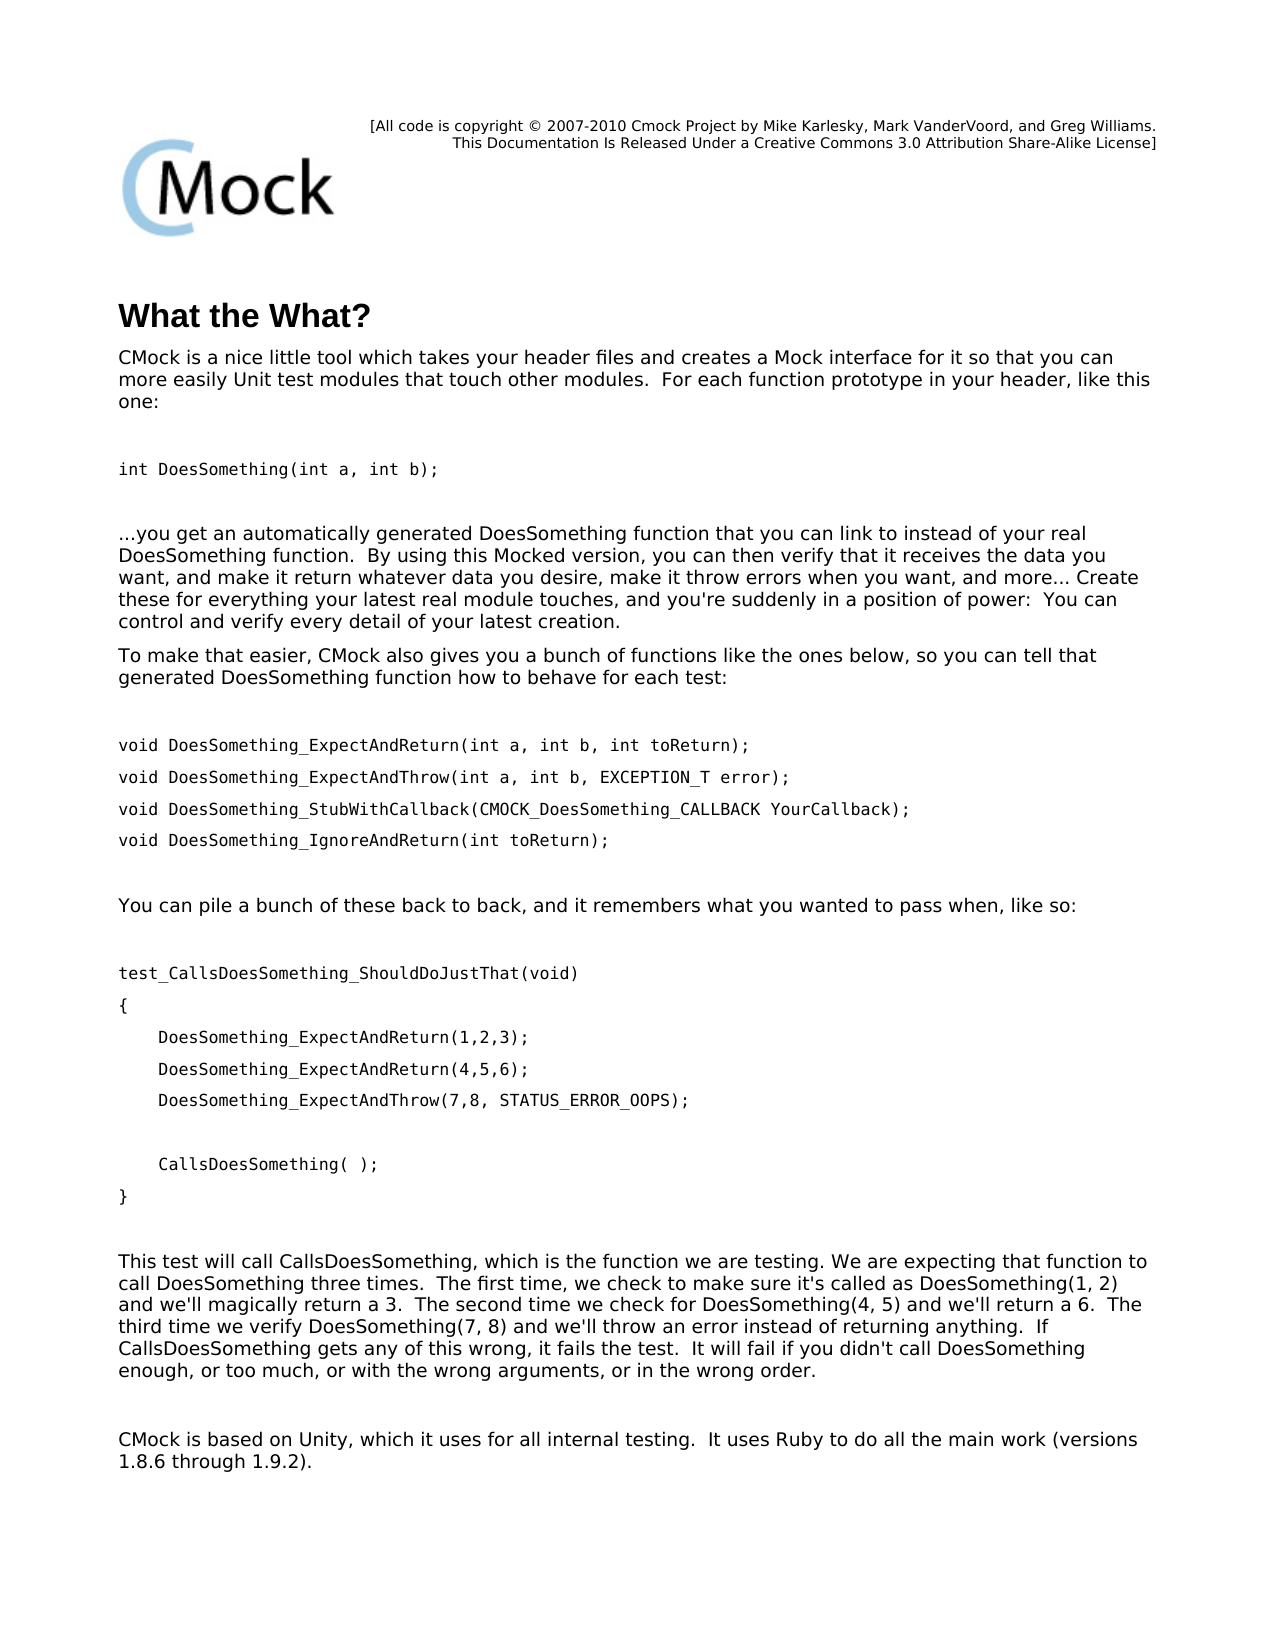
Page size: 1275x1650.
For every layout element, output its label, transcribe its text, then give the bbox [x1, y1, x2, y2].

text } [118, 1187, 1157, 1206]
text test_CallsDoesSomething_ShouldDoJustThat(void) [118, 964, 1157, 983]
text [All code is copyright © 2007-2010 Cmock Project by Mike Karlesky, Mark VanderVoord, and Greg Williams. [335, 118, 1157, 135]
text DoesSomething_ExpectAndReturn(4,5,6); [118, 1059, 1157, 1079]
text DoesSomething_ExpectAndThrow(7,8, STATUS_ERROR_OOPS); [118, 1091, 1157, 1111]
picture [118, 118, 335, 271]
text CMock is a nice little tool which takes your header files and creates a Mock interface for it so that you can more easily Unit test modules that touch other modules. For each function prototype in your header, like this one: [118, 347, 1157, 413]
text This Documentation Is Released Under a Creative Commons 3.0 Attribution Share-Alike License] [335, 135, 1157, 152]
text To make that easier, CMock also gives you a bunch of functions like the ones below, so you can tell that generated DoesSomething function how to behave for each test: [118, 645, 1157, 689]
text CMock is based on Unity, which it uses for all internal testing. It uses Ruby to do all the main work (versions 1.8.6 through 1.9.2). [118, 1429, 1157, 1473]
text DoesSomething_ExpectAndReturn(1,2,3); [118, 1028, 1157, 1047]
text void DoesSomething_ExpectAndThrow(int a, int b, EXCEPTION_T error); [118, 768, 1157, 787]
text int DoesSomething(int a, int b); [118, 459, 1157, 479]
text CallsDoesSomething( ); [118, 1155, 1157, 1174]
text You can pile a bunch of these back to back, and it remembers what you wanted to pass when, like so: [118, 895, 1157, 917]
text void DoesSomething_StubWithCallback(CMOCK_DoesSomething_CALLBACK YourCallback); [118, 799, 1157, 819]
text This test will call CallsDoesSomething, which is the function we are testing. We are expecting that function to call DoesSomething three times. The first time, we check to make sure it's called as DoesSomething(1, 2) and we'll magically return a 3. The second time we check for DoesSomething(4, 5) and we'll return a 6. The third time we verify DoesSomething(7, 8) and we'll throw an error instead of returning anything. If CallsDoesSomething gets any of this wrong, it fails the test. It will fail if you didn't call DoesSomething enough, or too much, or with the wrong arguments, or in the wrong order. [118, 1251, 1157, 1382]
text { [118, 996, 1157, 1015]
text void DoesSomething_ExpectAndReturn(int a, int b, int toReturn); [118, 736, 1157, 755]
text ...you get an automatically generated DoesSomething function that you can link to instead of your real DoesSomething function. By using this Mocked version, you can then verify that it receives the data you want, and make it return whatever data you desire, make it throw errors when you want, and more... Create these for everything your latest real module touches, and you're suddenly in a position of power: You can control and verify every detail of your latest creation. [118, 523, 1157, 633]
text void DoesSomething_IgnoreAndReturn(int toReturn); [118, 831, 1157, 851]
subtitle What the What? [118, 296, 1157, 334]
